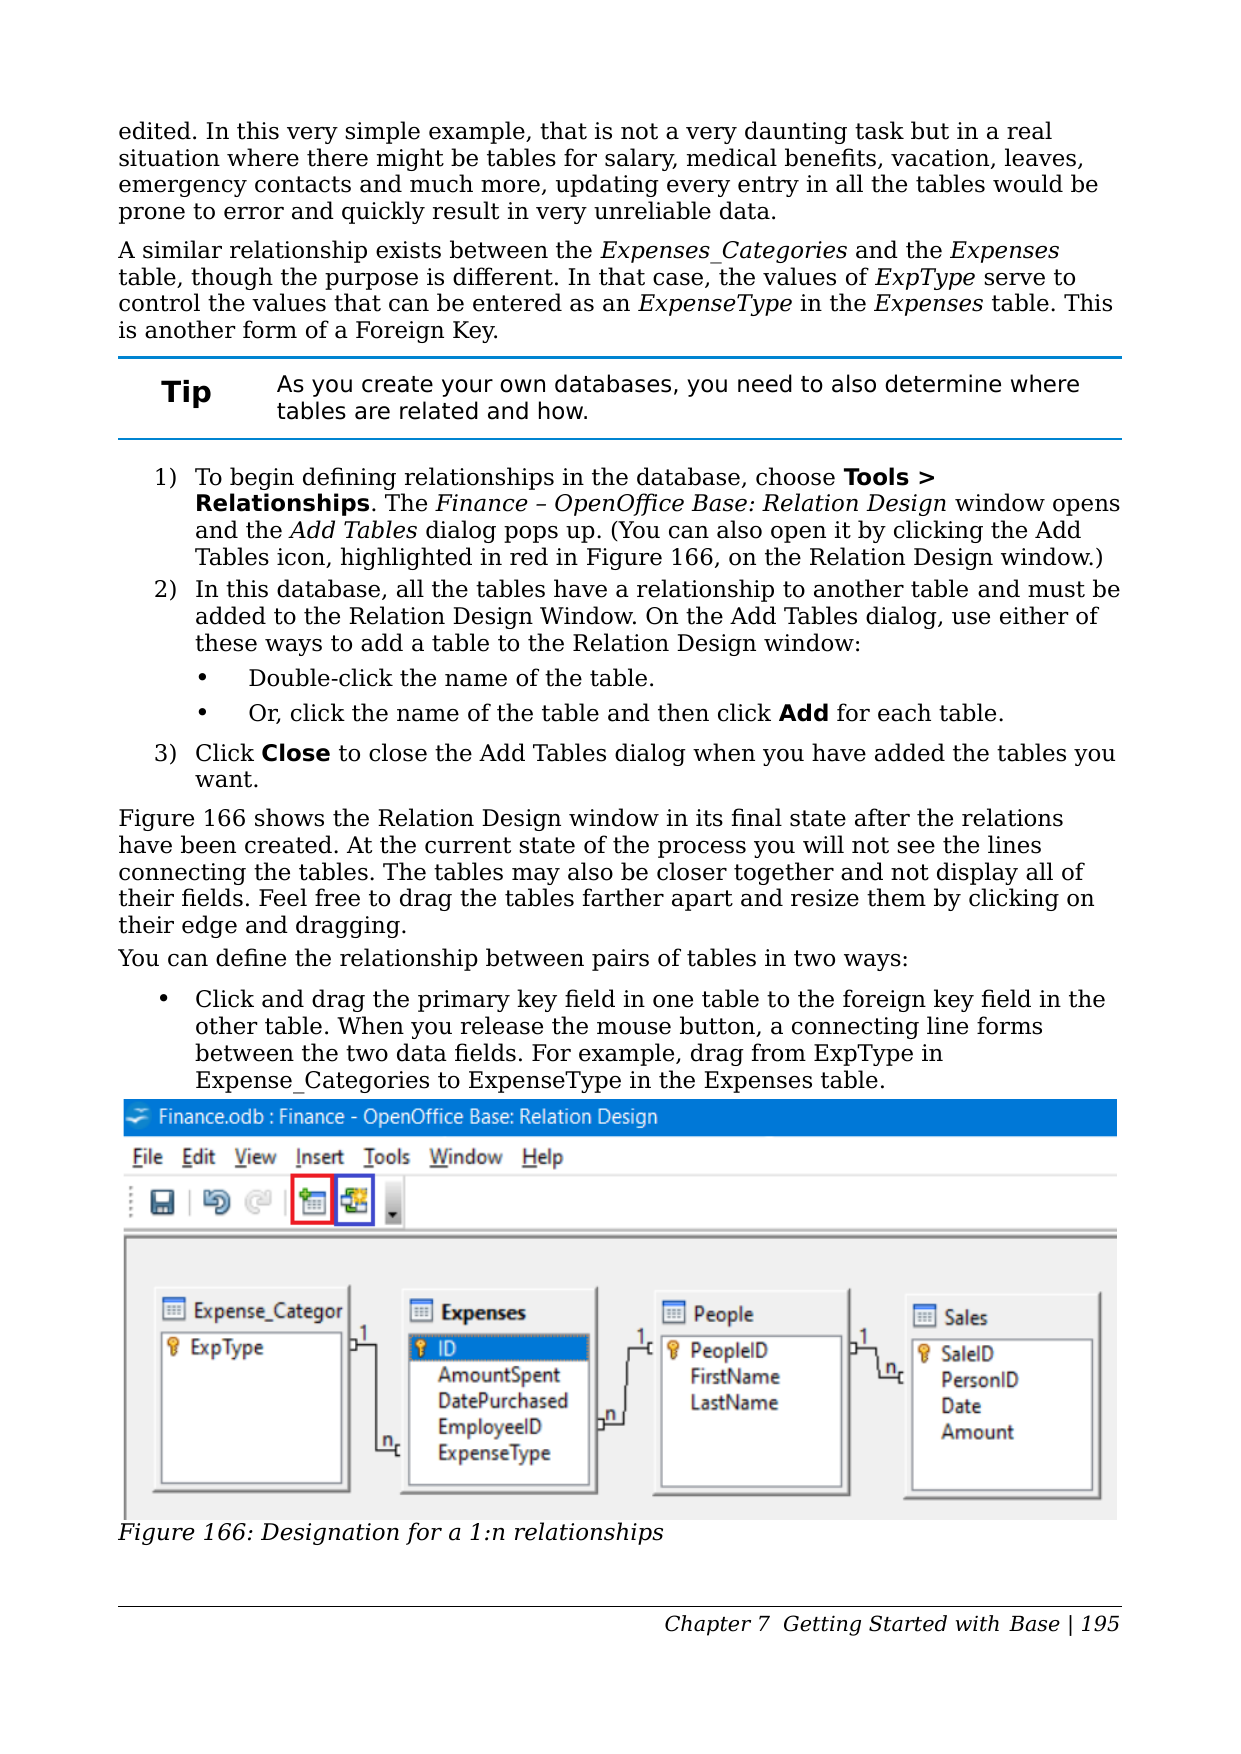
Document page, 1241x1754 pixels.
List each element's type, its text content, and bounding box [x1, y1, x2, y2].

text A similar relationship exists between the Expenses_Categories and the Expenses table, though the purpose is different. In that case, the values of ExpType serve to control the values that can be entered as an ExpenseType in the Expenses table. This is another form of a Foreign Key. [118, 237, 1122, 344]
list Double-click the name of the table. [195, 663, 1122, 692]
list To begin defining relationships in the database, choose Tools > Relationships. The Finance – OpenOffice Base: Relation Design window opens and the Add Tables dialog pops up. (You can also open it by clicking the Add Tables icon, highlighted in red in Figure 166, on the Relation Design window.) [177, 464, 1122, 570]
list Click and drag the primary key field in one table to the foreign key field in the other table. When you release the mouse button, a connecting line forms between the two data fields. For example, drag from ExpType in Expense_Categories to ExpenseType in the Expenses table. [156, 984, 1122, 1093]
list Figure 166: Designation for a 1:n relationships [118, 1516, 1122, 1546]
table_header As you create your own databases, you need to also determine where tables are related and how. [255, 359, 1122, 438]
text edited. In this very simple example, that is not a very daunting task but in a real situation where there might be tables for salary, medical benefits, vacation, leaves, emergency contacts and much more, updating every entry in all the tables would be prone to error and quickly result in very unreliable data. [118, 118, 1122, 225]
list Or, click the name of the table and then click Add for each table. [195, 698, 1122, 727]
list In this database, all the tables have a relationship to another table and must be added to the Relation Design Window. On the Add Tables dialog, use either of these ways to add a table to the Relation Design window: [177, 577, 1122, 657]
picture [123, 1099, 1117, 1520]
list Click Close to close the Add Tables dialog when you have added the tables you want. [177, 740, 1122, 793]
text Figure 166 shows the Relation Design window in its final state after the relations have been created. At the current state of the process you will not see the lines connecting the tables. The tables may also be closer together and not display all of their fields. Feel free to drag the tables farther apart and resize them by clicking on their edge and dragging. [118, 806, 1122, 939]
text You can define the relationship between pairs of tables in two ways: [118, 945, 1122, 972]
table_header Tip [118, 359, 255, 438]
